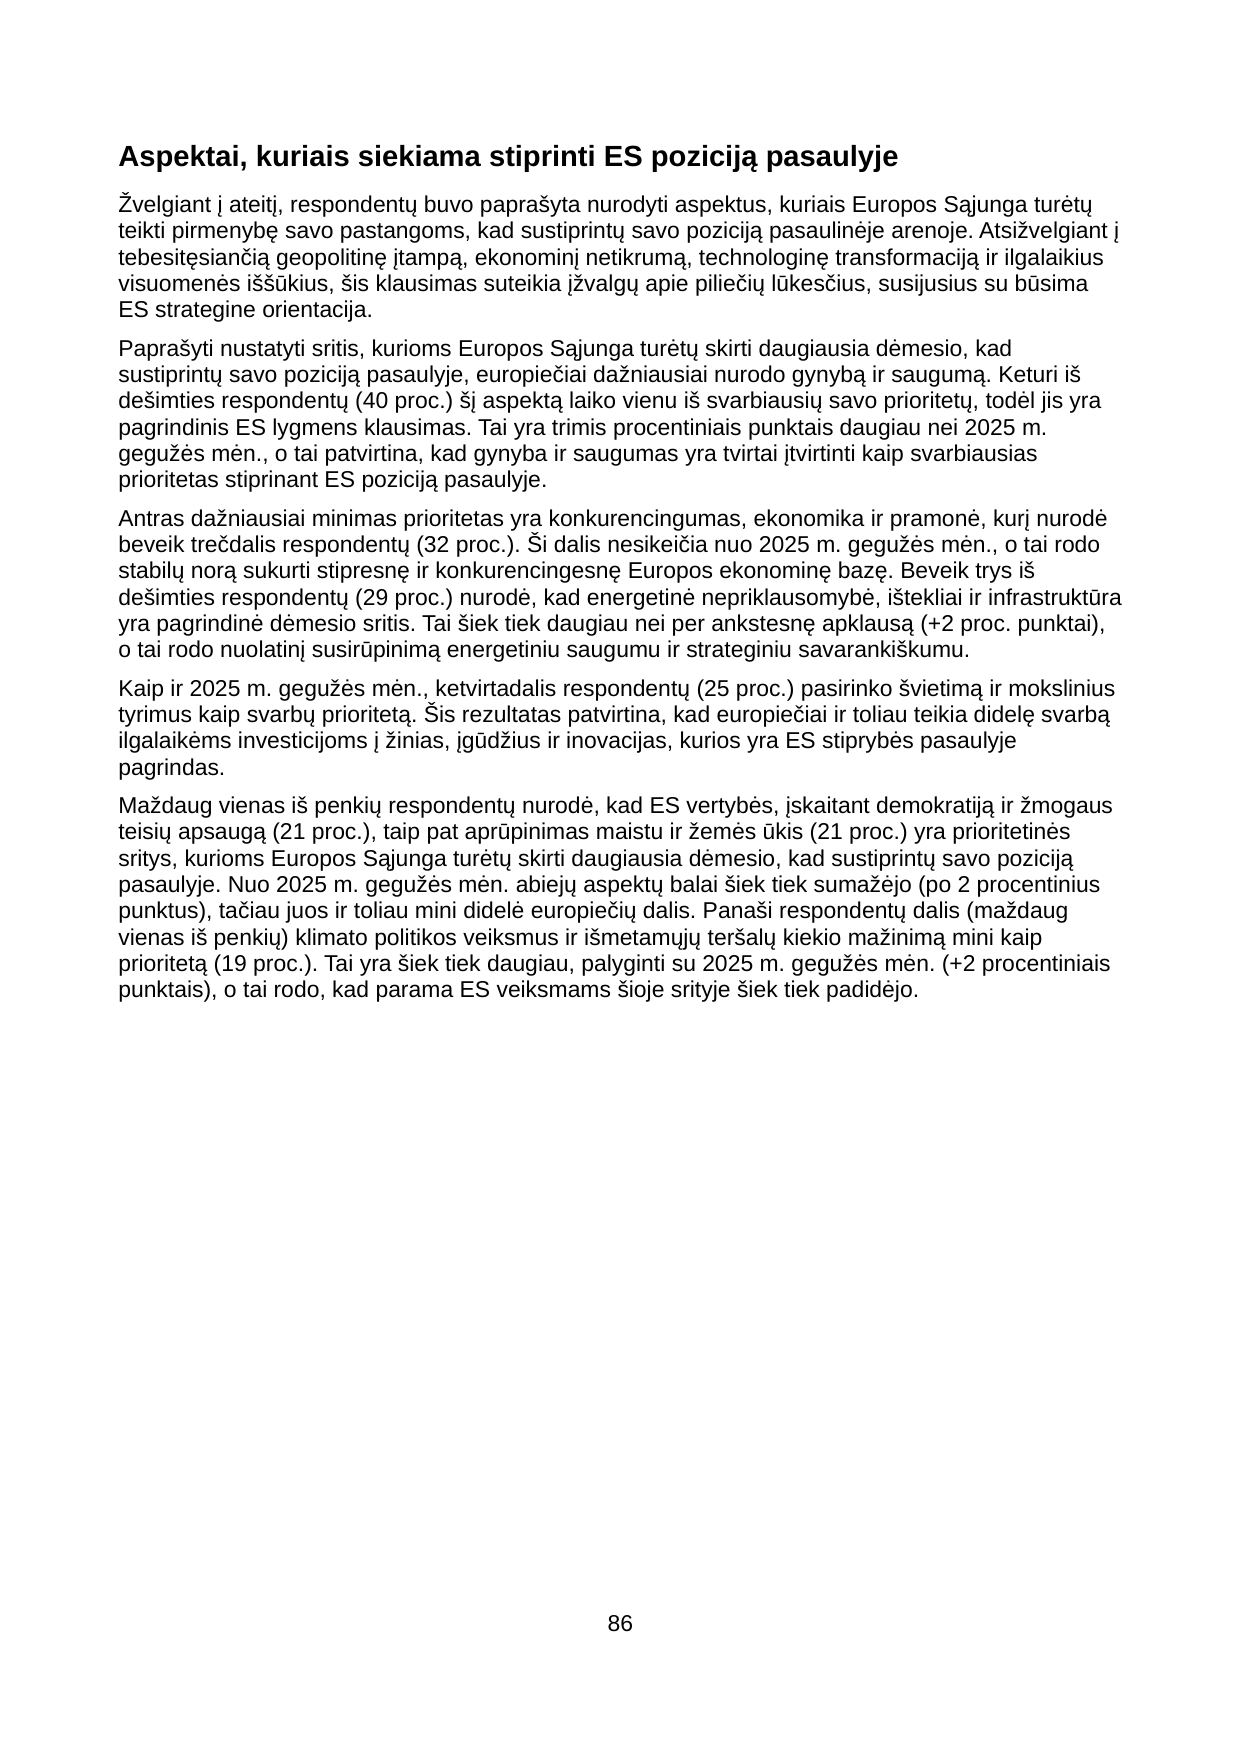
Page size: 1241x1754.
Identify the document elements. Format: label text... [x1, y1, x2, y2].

text Antras dažniausiai minimas prioritetas yra konkurencingumas, ekonomika ir pramonė, kurį nurodė beveik trečdalis respondentų (32 proc.). Ši dalis nesikeičia nuo 2025 m. gegužės mėn., o tai rodo stabilų norą sukurti stipresnę ir konkurencingesnę Europos ekonominę bazę. Beveik trys iš dešimties respondentų (29 proc.) nurodė, kad energetinė nepriklausomybė, ištekliai ir infrastruktūra yra pagrindinė dėmesio sritis. Tai šiek tiek daugiau nei per ankstesnę apklausą (+2 proc. punktai), o tai rodo nuolatinį susirūpinimą energetiniu saugumu ir strateginiu savarankiškumu. [118, 504, 1122, 663]
text Maždaug vienas iš penkių respondentų nurodė, kad ES vertybės, įskaitant demokratiją ir žmogaus teisių apsaugą (21 proc.), taip pat aprūpinimas maistu ir žemės ūkis (21 proc.) yra prioritetinės sritys, kurioms Europos Sąjunga turėtų skirti daugiausia dėmesio, kad sustiprintų savo poziciją pasaulyje. Nuo 2025 m. gegužės mėn. abiejų aspektų balai šiek tiek sumažėjo (po 2 procentinius punktus), tačiau juos ir toliau mini didelė europiečių dalis. Panaši respondentų dalis (maždaug vienas iš penkių) klimato politikos veiksmus ir išmetamųjų teršalų kiekio mažinimą mini kaip prioritetą (19 proc.). Tai yra šiek tiek daugiau, palyginti su 2025 m. gegužės mėn. (+2 procentiniais punktais), o tai rodo, kad parama ES veiksmams šioje srityje šiek tiek padidėjo. [118, 792, 1122, 1003]
subtitle Aspektai, kuriais siekiama stiprinti ES poziciją pasaulyje [118, 139, 1122, 172]
text Žvelgiant į ateitį, respondentų buvo paprašyta nurodyti aspektus, kuriais Europos Sąjunga turėtų teikti pirmenybę savo pastangoms, kad sustiprintų savo poziciją pasaulinėje arenoje. Atsižvelgiant į tebesitęsiančią geopolitinę įtampą, ekonominį netikrumą, technologinę transformaciją ir ilgalaikius visuomenės iššūkius, šis klausimas suteikia įžvalgų apie piliečių lūkesčius, susijusius su būsima ES strategine orientacija. [118, 191, 1122, 323]
text Kaip ir 2025 m. gegužės mėn., ketvirtadalis respondentų (25 proc.) pasirinko švietimą ir mokslinius tyrimus kaip svarbų prioritetą. Šis rezultatas patvirtina, kad europiečiai ir toliau teikia didelę svarbą ilgalaikėms investicijoms į žinias, įgūdžius ir inovacijas, kurios yra ES stiprybės pasaulyje pagrindas. [118, 674, 1122, 780]
text Paprašyti nustatyti sritis, kurioms Europos Sąjunga turėtų skirti daugiausia dėmesio, kad sustiprintų savo poziciją pasaulyje, europiečiai dažniausiai nurodo gynybą ir saugumą. Keturi iš dešimties respondentų (40 proc.) šį aspektą laiko vienu iš svarbiausių savo prioritetų, todėl jis yra pagrindinis ES lygmens klausimas. Tai yra trimis procentiniais punktais daugiau nei 2025 m. gegužės mėn., o tai patvirtina, kad gynyba ir saugumas yra tvirtai įtvirtinti kaip svarbiausias prioritetas stiprinant ES poziciją pasaulyje. [118, 334, 1122, 493]
